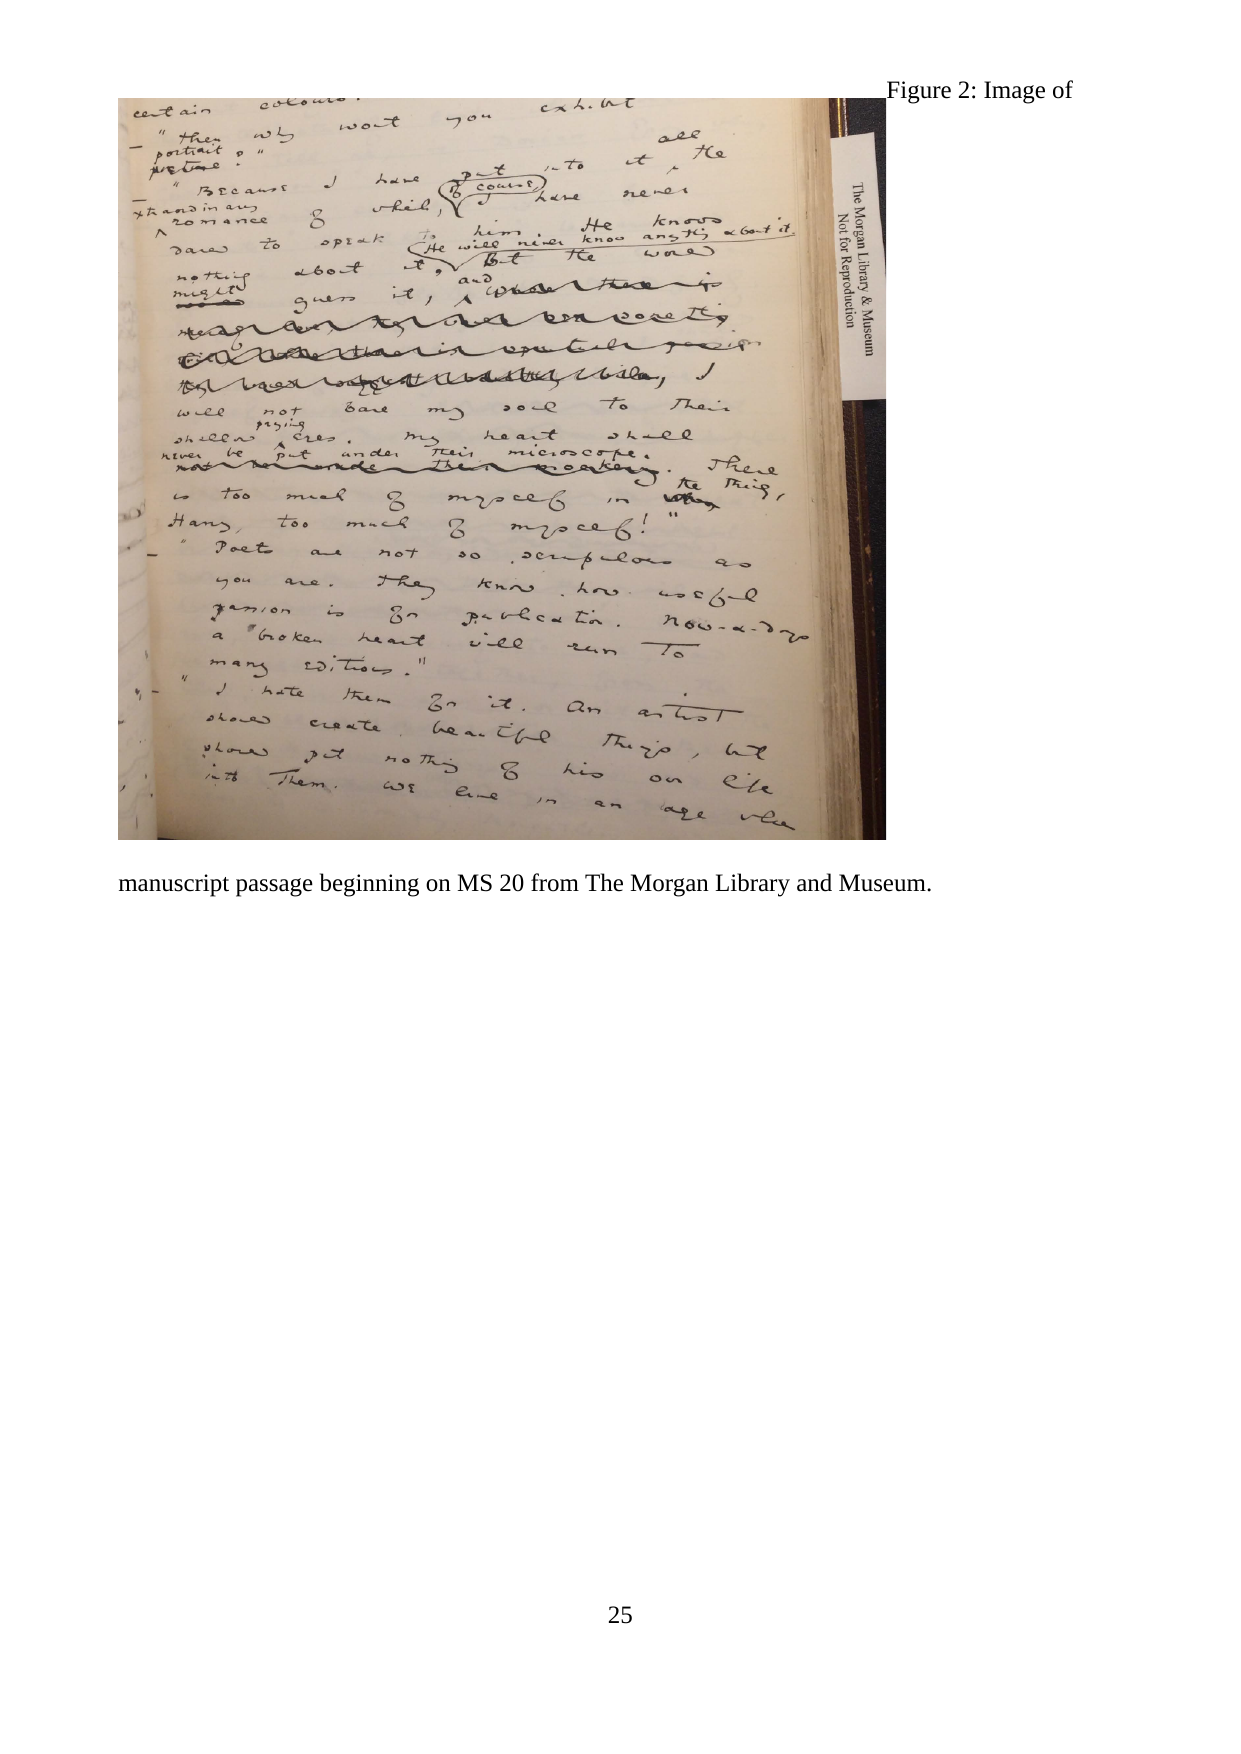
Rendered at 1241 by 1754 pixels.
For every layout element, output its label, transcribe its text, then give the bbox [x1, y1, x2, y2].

text Figure 2: Image of manuscript passage beginning on MS 20 from The Morgan Library and Museum. [118, 75, 1122, 897]
